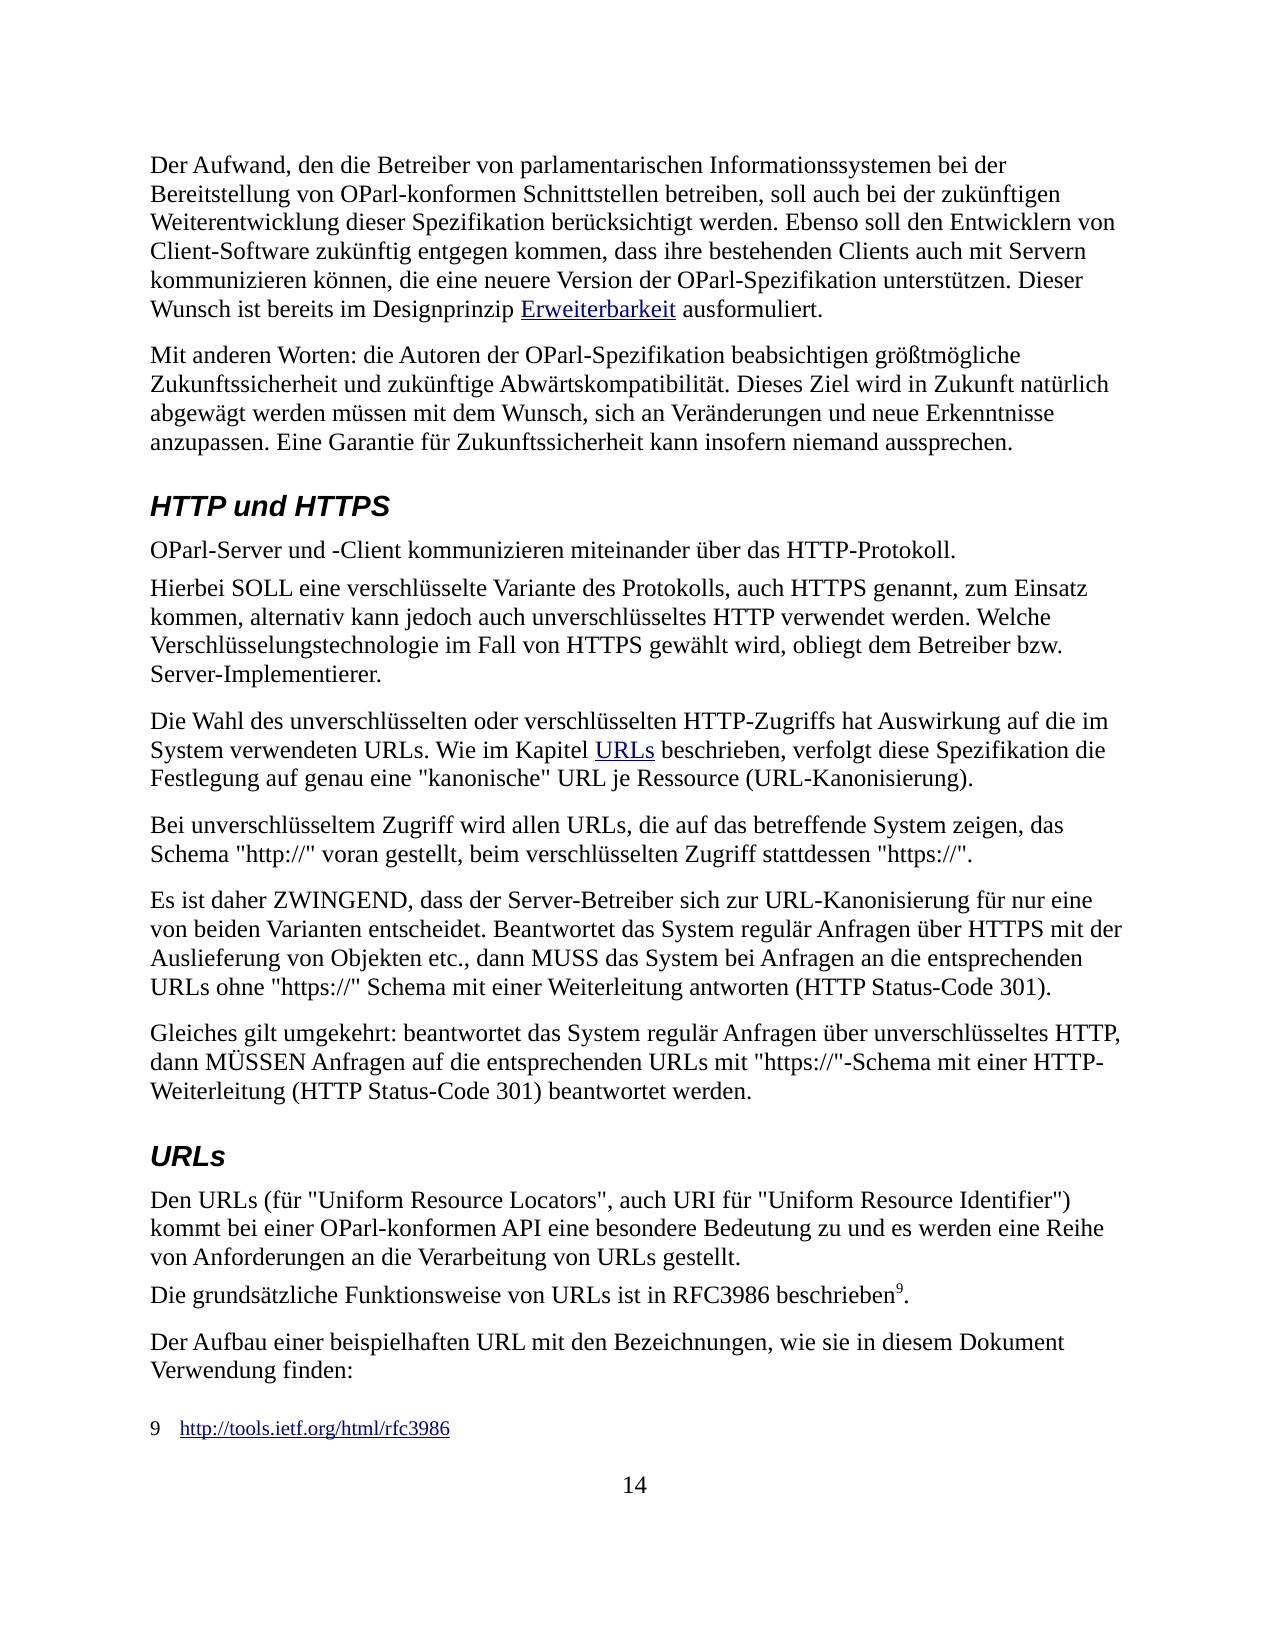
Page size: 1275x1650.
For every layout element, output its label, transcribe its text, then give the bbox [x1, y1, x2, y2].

text Mit anderen Worten: die Autoren der OParl-Spezifikation beabsichtigen größtmögliche Zukunftssicherheit und zukünftige Abwärtskompatibilität. Dieses Ziel wird in Zukunft natürlich abgewägt werden müssen mit dem Wunsch, sich an Veränderungen und neue Erkenntnisse anzupassen. Eine Garantie für Zukunftssicherheit kann insofern niemand aussprechen. [150, 340, 1125, 455]
subtitle URLs [150, 1139, 1125, 1172]
text Die Wahl des unverschlüsselten oder verschlüsselten HTTP-Zugriffs hat Auswirkung auf die im System verwendeten URLs. Wie im Kapitel URLs beschrieben, verfolgt diese Spezifikation die Festlegung auf genau eine "kanonische" URL je Ressource (URL-Kanonisierung). [150, 706, 1125, 792]
text Gleiches gilt umgekehrt: beantwortet das System regulär Anfragen über unverschlüsseltes HTTP, dann MÜSSEN Anfragen auf die entsprechenden URLs mit "https://"-Schema mit einer HTTP-Weiterleitung (HTTP Status-Code 301) beantwortet werden. [150, 1018, 1125, 1105]
text Die grundsätzliche Funktionsweise von URLs ist in RFC3986 beschrieben. [150, 1280, 1125, 1309]
text Der Aufwand, den die Betreiber von parlamentarischen Informationssystemen bei der Bereitstellung von OParl-konformen Schnittstellen betreiben, soll auch bei der zukünftigen Weiterentwicklung dieser Spezifikation berücksichtigt werden. Ebenso soll den Entwicklern von Client-Software zukünftig entgegen kommen, dass ihre bestehenden Clients auch mit Servern kommunizieren können, die eine neuere Version der OParl-Spezifikation unterstützen. Dieser Wunsch ist bereits im Designprinzip Erweiterbarkeit ausformuliert. [150, 150, 1125, 322]
text Den URLs (für "Uniform Resource Locators", auch URI für "Uniform Resource Identifier") kommt bei einer OParl-konformen API eine besondere Bedeutung zu und es werden eine Reihe von Anforderungen an die Verarbeitung von URLs gestellt. [150, 1185, 1125, 1271]
text Bei unverschlüsseltem Zugriff wird allen URLs, die auf das betreffende System zeigen, das Schema "http://" voran gestellt, beim verschlüsselten Zugriff stattdessen "https://". [150, 810, 1125, 868]
text Hierbei SOLL eine verschlüsselte Variante des Protokolls, auch HTTPS genannt, zum Einsatz kommen, alternativ kann jedoch auch unverschlüsseltes HTTP verwendet werden. Welche Verschlüsselungstechnologie im Fall von HTTPS gewählt wird, obliegt dem Betreiber bzw. Server-Implementierer. [150, 573, 1125, 688]
text Der Aufbau einer beispielhaften URL mit den Bezeichnungen, wie sie in diesem Dokument Verwendung finden: [150, 1327, 1125, 1384]
subtitle HTTP und HTTPS [150, 489, 1125, 523]
text http://tools.ietf.org/html/rfc3986 [150, 1416, 1125, 1440]
text Es ist daher ZWINGEND, dass der Server-Betreiber sich zur URL-Kanonisierung für nur eine von beiden Varianten entscheidet. Beantwortet das System regulär Anfragen über HTTPS mit der Auslieferung von Objekten etc., dann MUSS das System bei Anfragen an die entsprechenden URLs ohne "https://" Schema mit einer Weiterleitung antworten (HTTP Status-Code 301). [150, 886, 1125, 1001]
text OParl-Server und -Client kommunizieren miteinander über das HTTP-Protokoll. [150, 535, 1125, 564]
